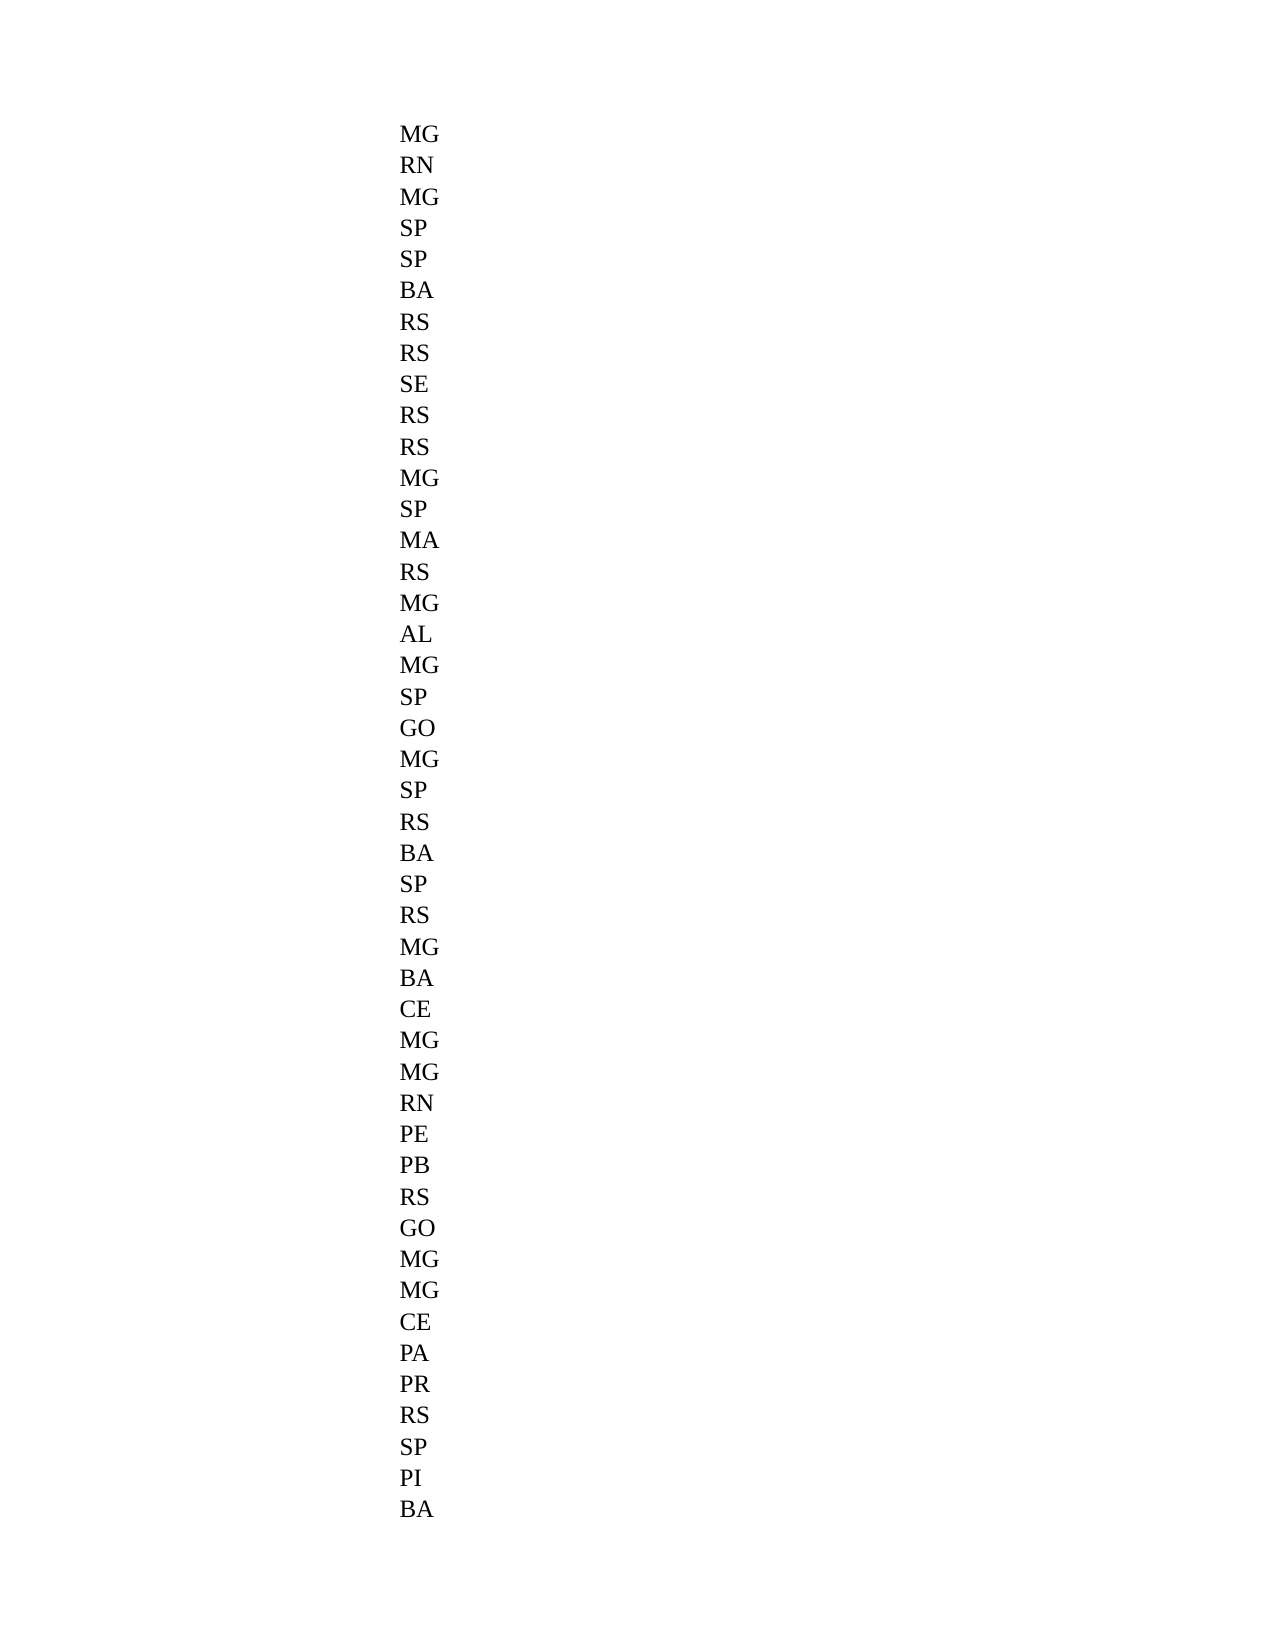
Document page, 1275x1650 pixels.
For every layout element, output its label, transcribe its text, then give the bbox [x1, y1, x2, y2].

table_cell [118, 1118, 399, 1149]
table_cell RS [399, 337, 446, 368]
table_cell [118, 306, 399, 337]
table_cell RS [399, 806, 446, 837]
table_cell PR [399, 1368, 446, 1399]
table_cell MA [399, 524, 446, 556]
table_cell SE [399, 368, 446, 399]
table_cell [118, 1431, 399, 1462]
table_cell [118, 368, 399, 399]
table_cell SP [399, 493, 446, 524]
table_cell [118, 1493, 399, 1524]
table_cell [118, 587, 399, 618]
table_cell [118, 806, 399, 837]
table_cell [118, 931, 399, 962]
table_cell GO [399, 1212, 446, 1243]
table_cell [118, 149, 399, 181]
table_cell PE [399, 1118, 446, 1149]
table_cell [118, 649, 399, 681]
table_cell [118, 1462, 399, 1493]
table_cell SP [399, 212, 446, 243]
table_cell [118, 899, 399, 931]
table_cell CE [399, 993, 446, 1024]
table_cell [118, 1087, 399, 1118]
table_cell AL [399, 618, 446, 649]
table_cell [118, 1368, 399, 1399]
table_cell RS [399, 399, 446, 431]
table_cell RN [399, 1087, 446, 1118]
table_cell [118, 1149, 399, 1181]
table_cell SP [399, 681, 446, 712]
table_cell [118, 1274, 399, 1306]
table_cell [118, 993, 399, 1024]
table_cell SP [399, 774, 446, 806]
table_cell RS [399, 306, 446, 337]
table_cell [118, 1024, 399, 1056]
table_cell MG [399, 1243, 446, 1274]
table_cell BA [399, 274, 446, 306]
table_cell [118, 524, 399, 556]
table_cell MG [399, 931, 446, 962]
table_cell MG [399, 1056, 446, 1087]
table_cell RS [399, 556, 446, 587]
table_cell SP [399, 1431, 446, 1462]
table_cell [118, 556, 399, 587]
table_cell [118, 462, 399, 493]
table_cell SP [399, 868, 446, 899]
table_cell [118, 837, 399, 868]
table_cell MG [399, 649, 446, 681]
table_cell [118, 1243, 399, 1274]
table_cell [118, 618, 399, 649]
table_cell MG [399, 1274, 446, 1306]
table_cell [118, 274, 399, 306]
table_cell RN [399, 149, 446, 181]
table_cell [118, 743, 399, 774]
table_cell [118, 1181, 399, 1212]
table_cell PA [399, 1337, 446, 1368]
table_cell [118, 493, 399, 524]
table_cell MG [399, 1024, 446, 1056]
table_cell MG [399, 462, 446, 493]
table_cell [118, 243, 399, 274]
table_cell [118, 181, 399, 212]
table_cell RS [399, 899, 446, 931]
table_cell RS [399, 1181, 446, 1212]
table_cell MG [399, 743, 446, 774]
table_cell [118, 1212, 399, 1243]
table_cell [118, 962, 399, 993]
table_cell [118, 337, 399, 368]
table_cell [118, 1306, 399, 1337]
table_cell CE [399, 1306, 446, 1337]
table_cell [118, 399, 399, 431]
table_cell PI [399, 1462, 446, 1493]
table_cell [118, 1337, 399, 1368]
table_cell [118, 431, 399, 462]
table_cell [118, 712, 399, 743]
table_cell GO [399, 712, 446, 743]
table_cell [118, 1399, 399, 1431]
table_cell [118, 681, 399, 712]
table_cell MG [399, 181, 446, 212]
table_cell RS [399, 431, 446, 462]
table_cell BA [399, 962, 446, 993]
table_cell BA [399, 837, 446, 868]
table_cell [118, 868, 399, 899]
table_cell [118, 212, 399, 243]
table_cell PB [399, 1149, 446, 1181]
table_cell RS [399, 1399, 446, 1431]
table_cell [118, 1056, 399, 1087]
table_cell MG [399, 118, 446, 149]
table_cell MG [399, 587, 446, 618]
table_cell [118, 118, 399, 149]
table_cell SP [399, 243, 446, 274]
table_cell BA [399, 1493, 446, 1524]
table_cell [118, 774, 399, 806]
